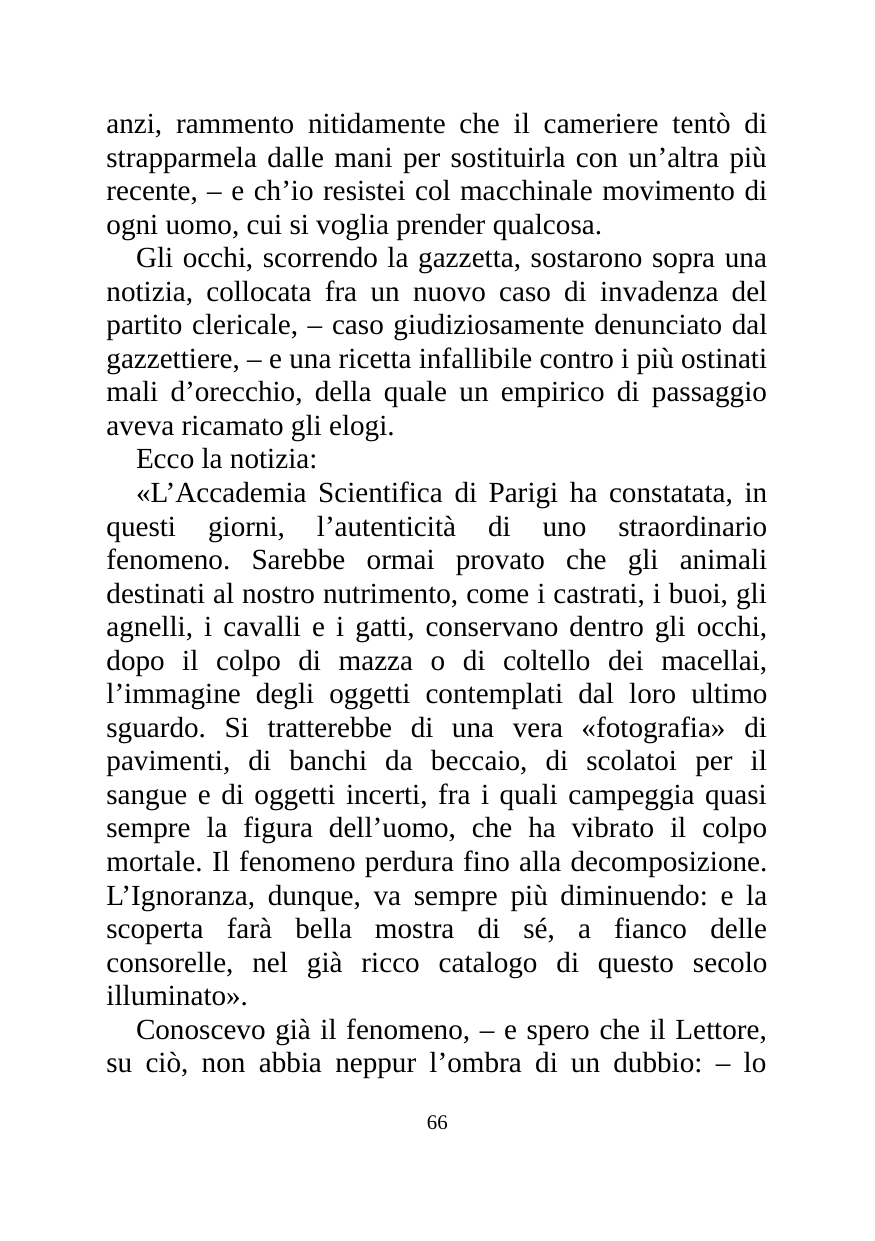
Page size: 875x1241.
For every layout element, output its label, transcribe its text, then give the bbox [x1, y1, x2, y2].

text Ecco la notizia: [106, 442, 768, 475]
text Gli occhi, scorrendo la gazzetta, sostarono sopra una notizia, collocata fra un nuovo caso di invadenza del partito clericale, – caso giudiziosamente denunciato dal gazzettiere, – e una ricetta infallibile contro i più ostinati mali d’orecchio, della quale un empirico di passaggio aveva ricamato gli elogi. [106, 240, 768, 442]
text Conoscevo già il fenomeno, – e spero che il Lettore, su ciò, non abbia neppur l’ombra di un dubbio: – lo [106, 1012, 768, 1079]
text anzi, rammento nitidamente che il cameriere tentò di strapparmela dalle mani per sostituirla con un’altra più recente, – e ch’io resistei col macchinale movimento di ogni uomo, cui si voglia prender qualcosa. [106, 106, 768, 240]
text «L’Accademia Scientifica di Parigi ha constatata, in questi giorni, l’autenticità di uno straordinario fenomeno. Sarebbe ormai provato che gli animali destinati al nostro nutrimento, come i castrati, i buoi, gli agnelli, i cavalli e i gatti, conservano dentro gli occhi, dopo il colpo di mazza o di coltello dei macellai, l’immagine degli oggetti contemplati dal loro ultimo sguardo. Si tratterebbe di una vera «fotografia» di pavimenti, di banchi da beccaio, di scolatoi per il sangue e di oggetti incerti, fra i quali campeggia quasi sempre la figura dell’uomo, che ha vibrato il colpo mortale. Il fenomeno perdura fino alla decomposizione. L’Ignoranza, dunque, va sempre più diminuendo: e la scoperta farà bella mostra di sé, a fianco delle consorelle, nel già ricco catalogo di questo secolo illuminato». [106, 475, 768, 1012]
